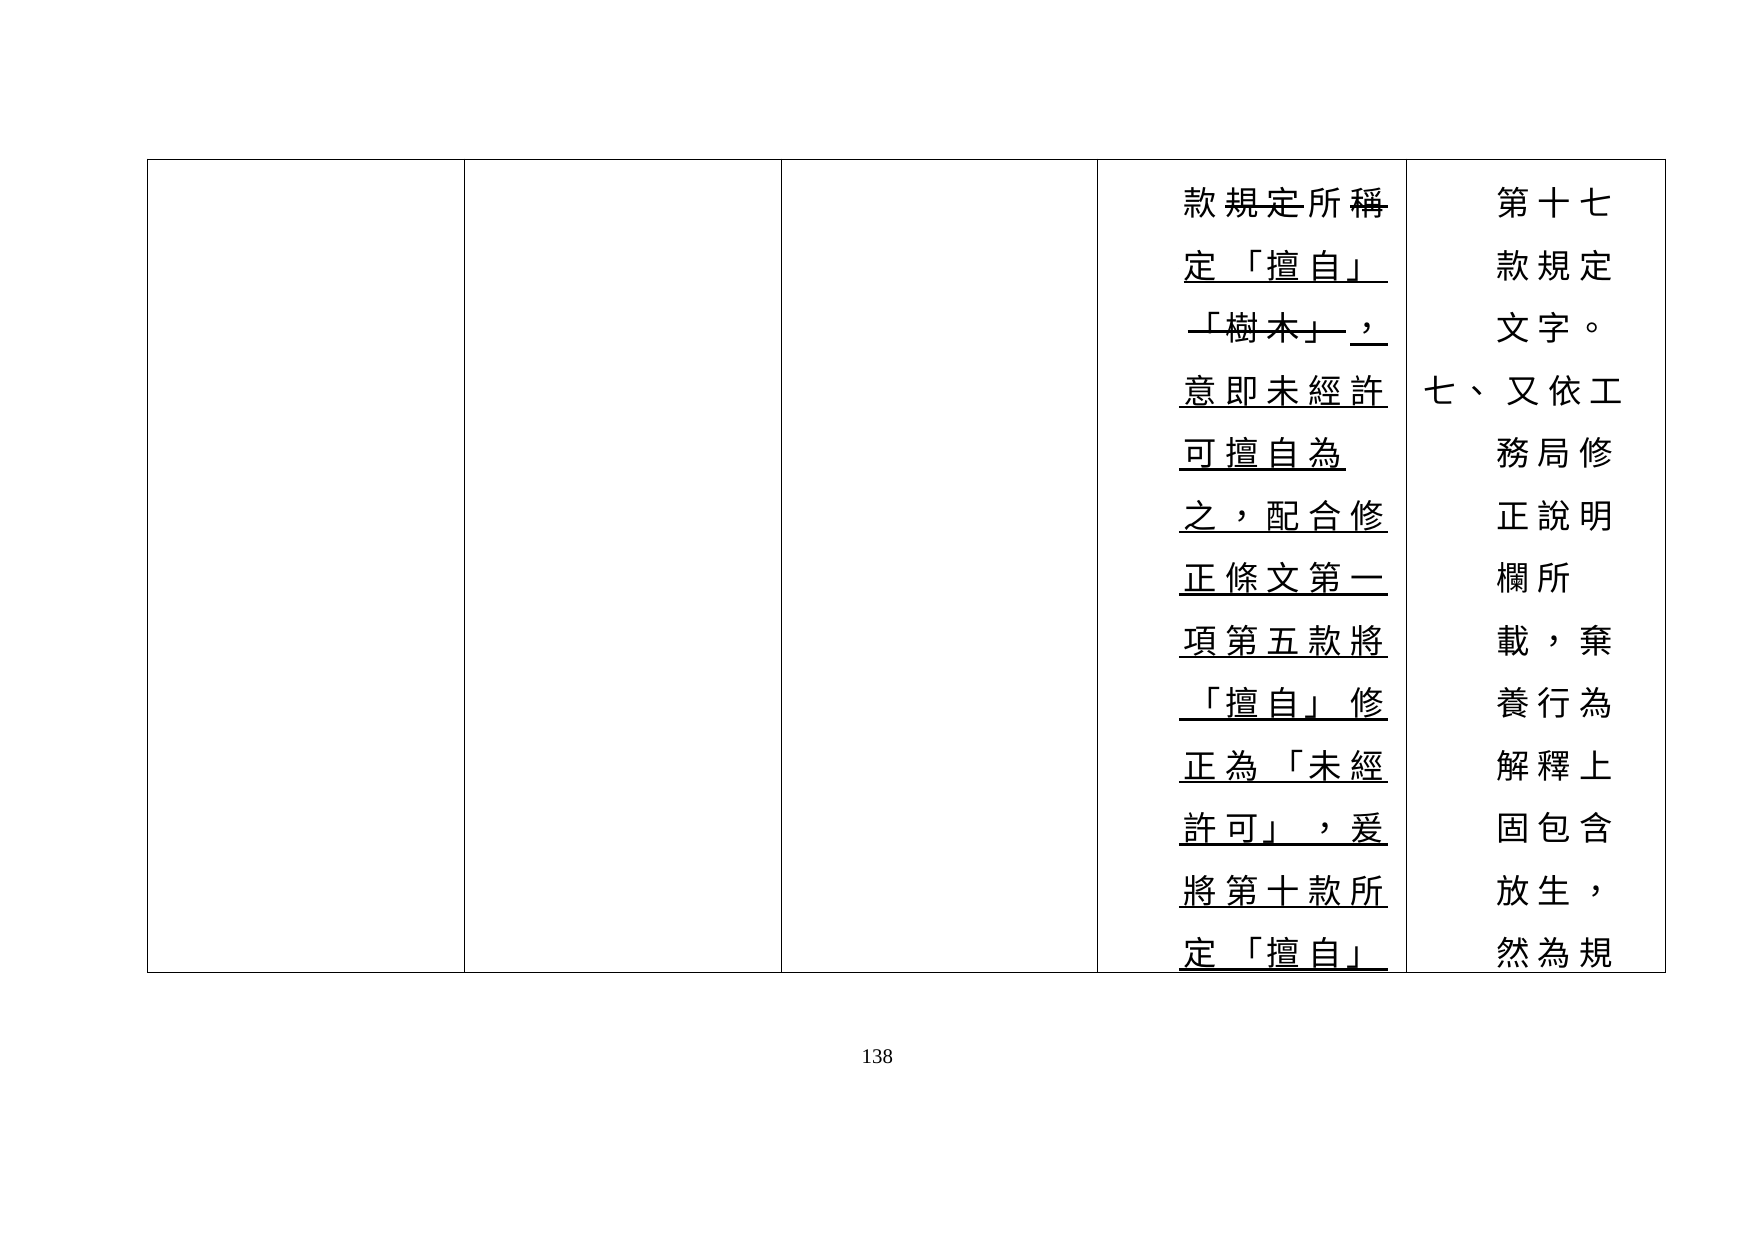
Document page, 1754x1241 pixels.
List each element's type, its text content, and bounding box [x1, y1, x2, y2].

table_cell [148, 160, 464, 972]
table_cell [465, 160, 781, 972]
table_cell 款規定所稱定「擅自」「樹木」，意即未經許可擅自為之，配合修正條文第一項第五款將「擅自」修正為「未經許可」，爰將第十款所定「擅自」 [1098, 160, 1406, 972]
table_cell 第十七款規定文字。 七、又依工務局修正說明欄所載，棄養行為解釋上固包含放生，然為規 [1407, 160, 1665, 972]
table_cell [782, 160, 1097, 972]
